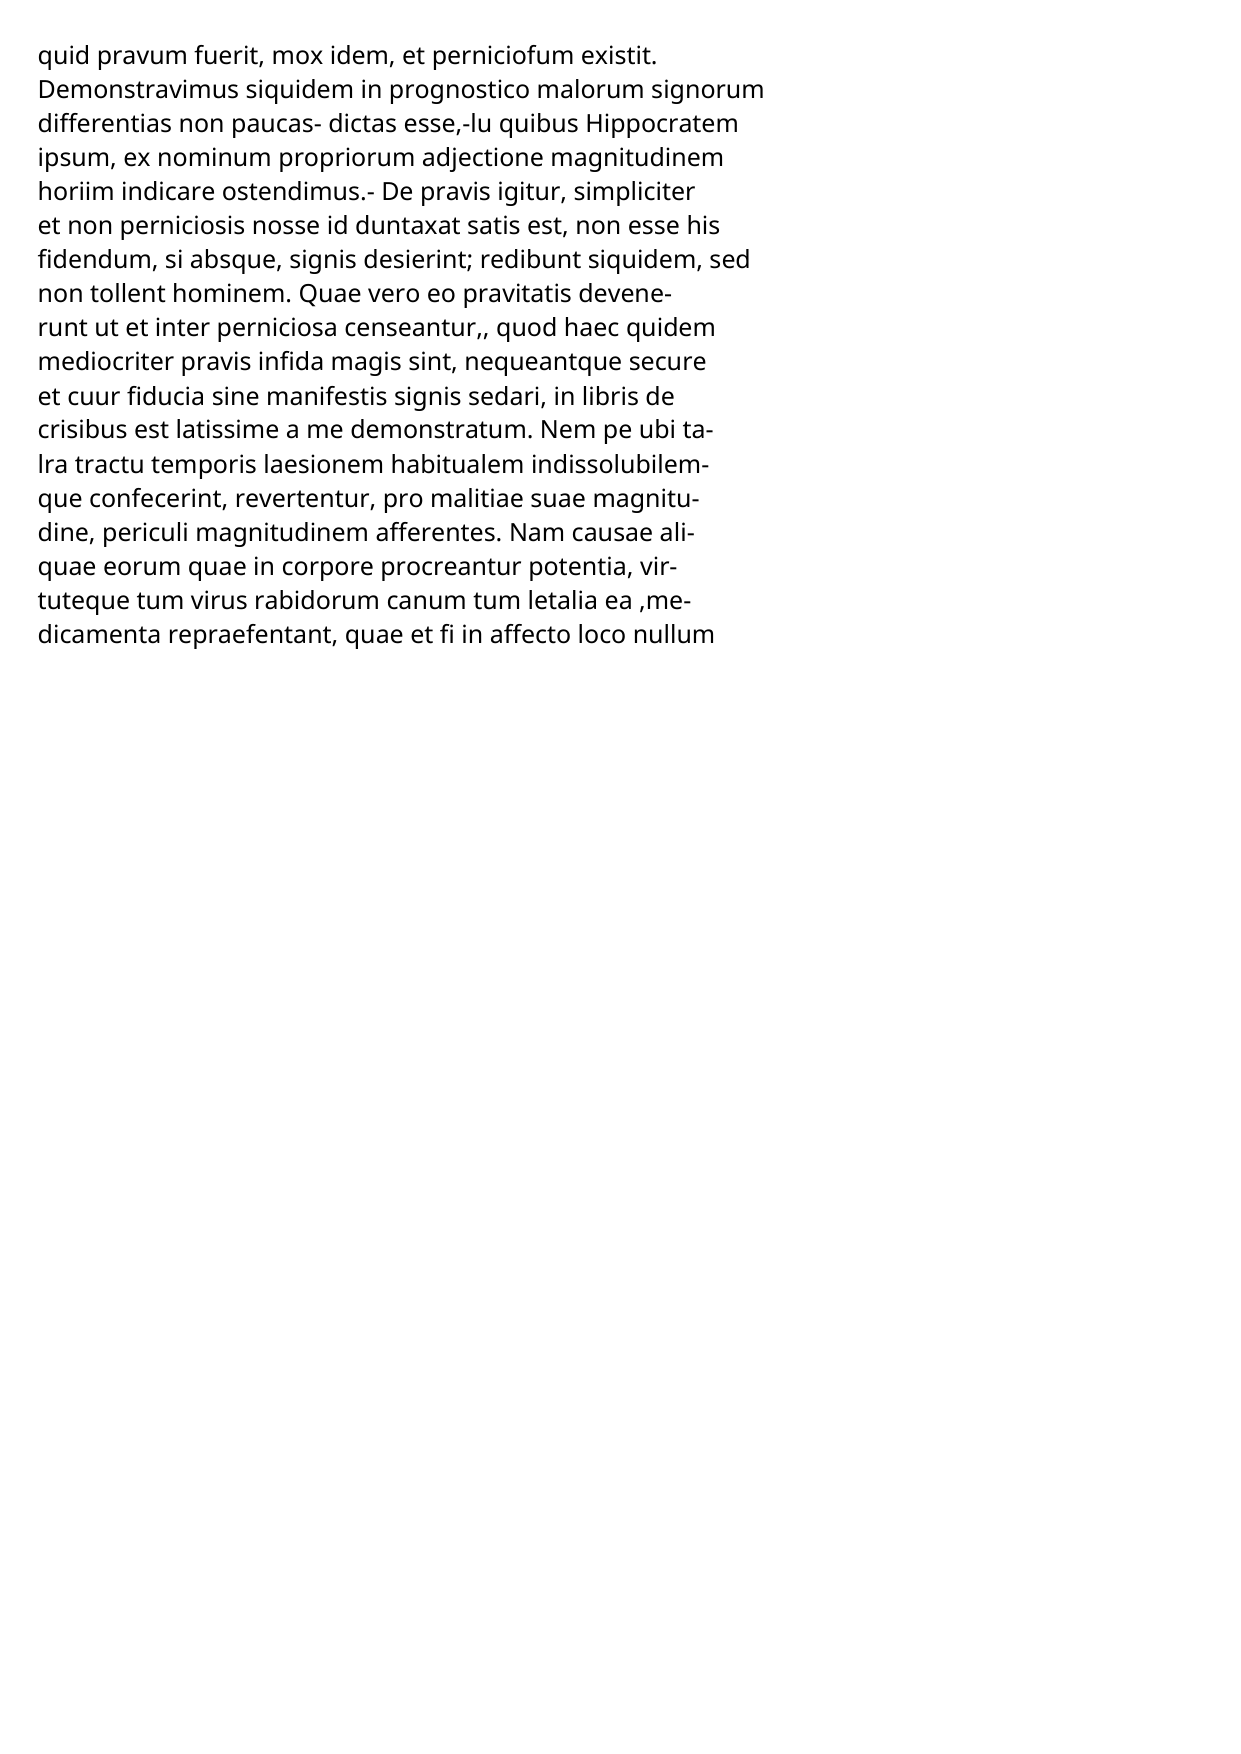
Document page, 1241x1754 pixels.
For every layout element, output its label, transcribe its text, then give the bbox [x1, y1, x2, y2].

text quid pravum fuerit, mox idem, et perniciofum existit. Demonstravimus siquidem in prognostico malorum signorum differentias non paucas- dictas esse,-lu quibus Hippocratem ipsum, ex nominum propriorum adjectione magnitudinem horiim indicare ostendimus.- De pravis igitur, simpliciter et non perniciosis nosse id duntaxat satis est, non esse his fidendum, si absque, signis desierint; redibunt siquidem, sed non tollent hominem. Quae vero eo pravitatis devene- runt ut et inter perniciosa censeantur,, quod haec quidem mediocriter pravis infida magis sint, nequeantque secure et cuur fiducia sine manifestis signis sedari, in libris de crisibus est latissime a me demonstratum. Nem pe ubi ta- lra tractu temporis laesionem habitualem indissolubilem- que confecerint, revertentur, pro malitiae suae magnitu- dine, periculi magnitudinem afferentes. Nam causae ali- quae eorum quae in corpore procreantur potentia, vir- tuteque tum virus rabidorum canum tum letalia ea ,me- dicamenta repraefentant, quae et fi in affecto loco nullum [37, 37, 1203, 651]
